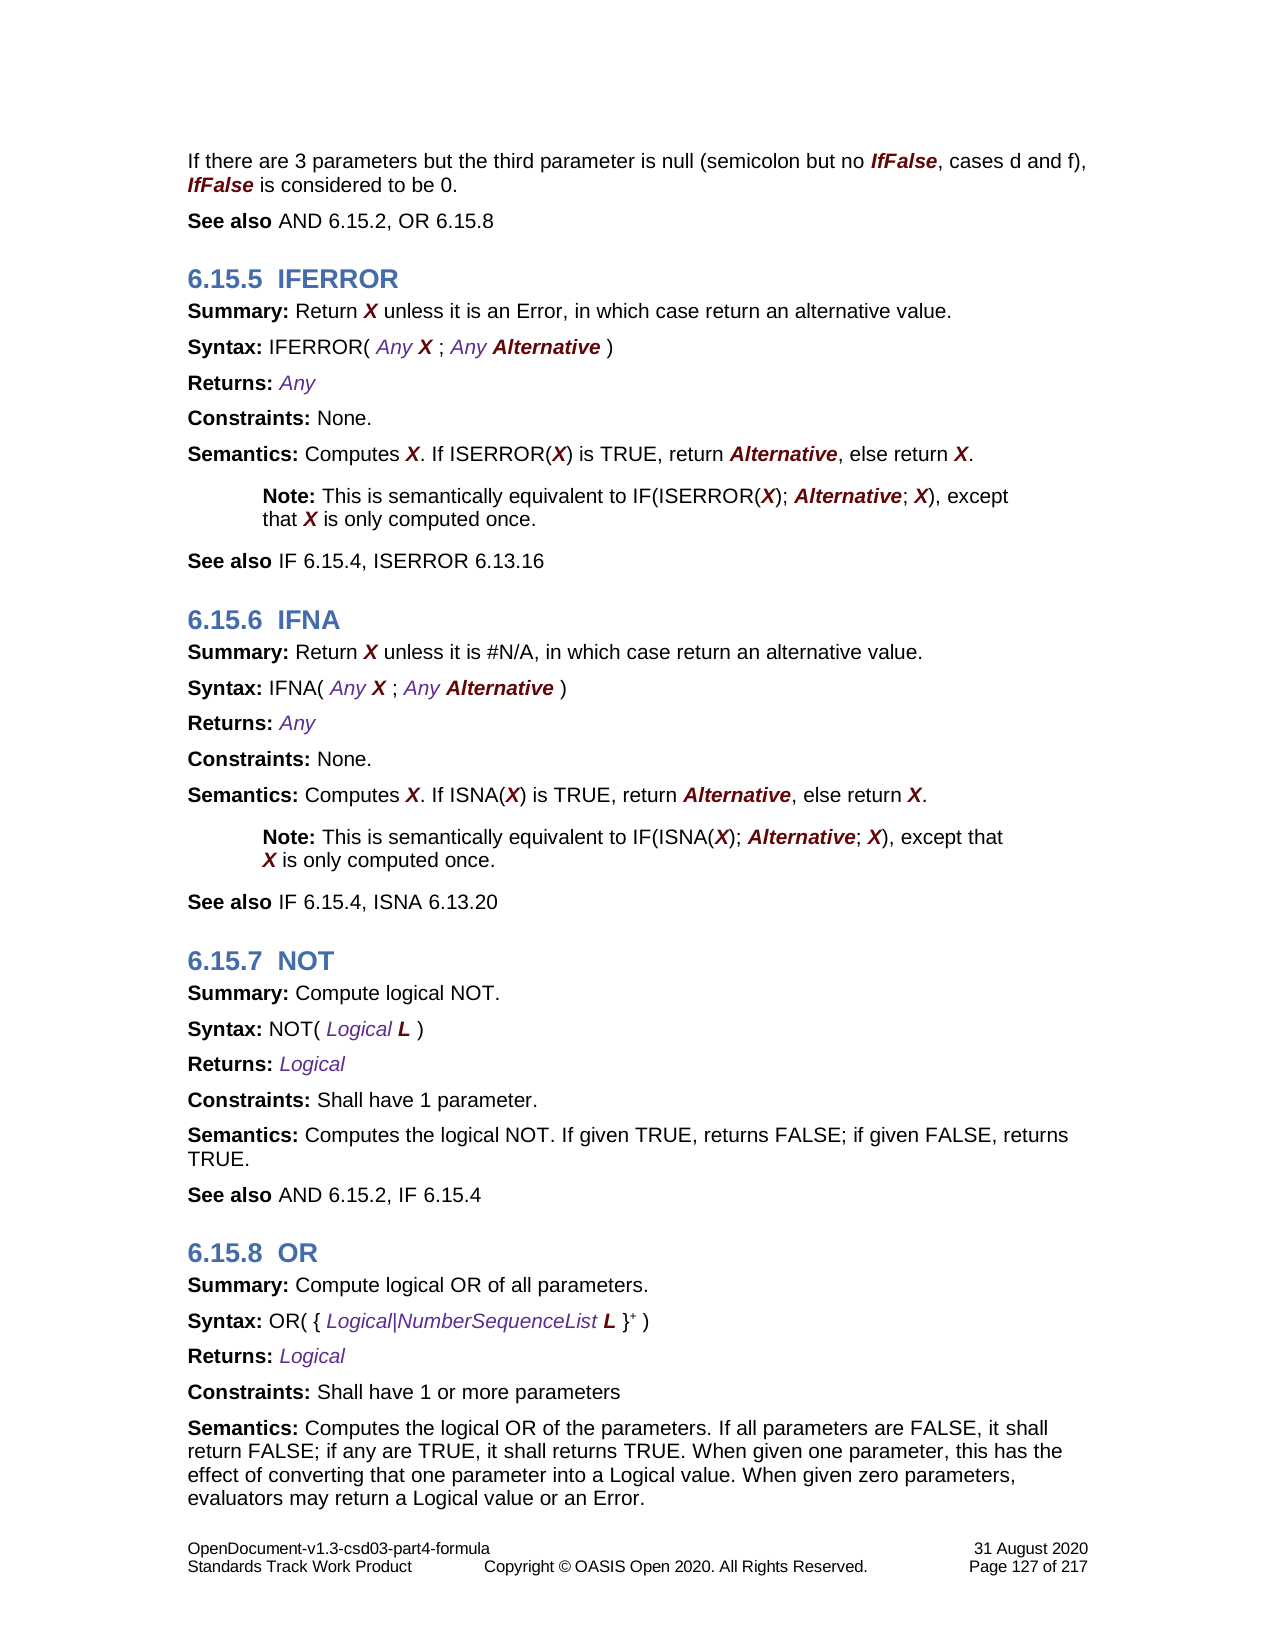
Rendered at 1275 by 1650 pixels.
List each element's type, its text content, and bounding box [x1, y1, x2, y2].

text Summary: Compute logical OR of all parameters. [187, 1274, 1088, 1297]
text Semantics: Computes X. If ISNA(X) is TRUE, return Alternative, else return X. [187, 783, 1088, 807]
text Constraints: None. [187, 747, 1088, 771]
text See also IF 6.15.4, ISNA 6.13.20 [187, 891, 1088, 914]
text Returns: Any [187, 371, 1088, 394]
text Syntax: IFNA( Any X ; Any Alternative ) [187, 676, 1088, 700]
text Semantics: Computes the logical OR of the parameters. If all parameters are FALSE, it shall return FALSE; if any are TRUE, it shall returns TRUE. When given one parameter, this has the effect of converting that one parameter into a Logical value. When given zero parameters, evaluators may return a Logical value or an Error. [187, 1416, 1088, 1510]
text Syntax: OR( { Logical|NumberSequenceList L }+ ) [187, 1309, 1088, 1333]
text If there are 3 parameters but the third parameter is null (semicolon but no IfFalse, cases d and f), IfFalse is considered to be 0. [187, 150, 1088, 197]
text Note: This is semantically equivalent to IF(ISERROR(X); Alternative; X), except that X is only computed once. [262, 484, 1013, 531]
text Summary: Return X unless it is an Error, in which case return an alternative value. [187, 300, 1088, 323]
subtitle OR [187, 1238, 1088, 1268]
text Returns: Logical [187, 1053, 1088, 1076]
text Syntax: NOT( Logical L ) [187, 1017, 1088, 1041]
subtitle IFERROR [187, 264, 1088, 294]
text Semantics: Computes X. If ISERROR(X) is TRUE, return Alternative, else return X. [187, 442, 1088, 466]
text See also AND 6.15.2, OR 6.15.8 [187, 209, 1088, 233]
text See also AND 6.15.2, IF 6.15.4 [187, 1183, 1088, 1207]
text Summary: Compute logical NOT. [187, 981, 1088, 1005]
text See also IF 6.15.4, ISERROR 6.13.16 [187, 550, 1088, 573]
text Semantics: Computes the logical NOT. If given TRUE, returns FALSE; if given FALSE, returns TRUE. [187, 1124, 1088, 1171]
text Returns: Any [187, 712, 1088, 735]
text Syntax: IFERROR( Any X ; Any Alternative ) [187, 335, 1088, 359]
text Note: This is semantically equivalent to IF(ISNA(X); Alternative; X), except that X is only computed once. [262, 825, 1013, 872]
subtitle IFNA [187, 604, 1088, 634]
text Summary: Return X unless it is #N/A, in which case return an alternative value. [187, 641, 1088, 664]
text Constraints: Shall have 1 parameter. [187, 1088, 1088, 1112]
text Returns: Logical [187, 1345, 1088, 1368]
text Constraints: None. [187, 407, 1088, 430]
text Constraints: Shall have 1 or more parameters [187, 1381, 1088, 1404]
subtitle NOT [187, 945, 1088, 975]
